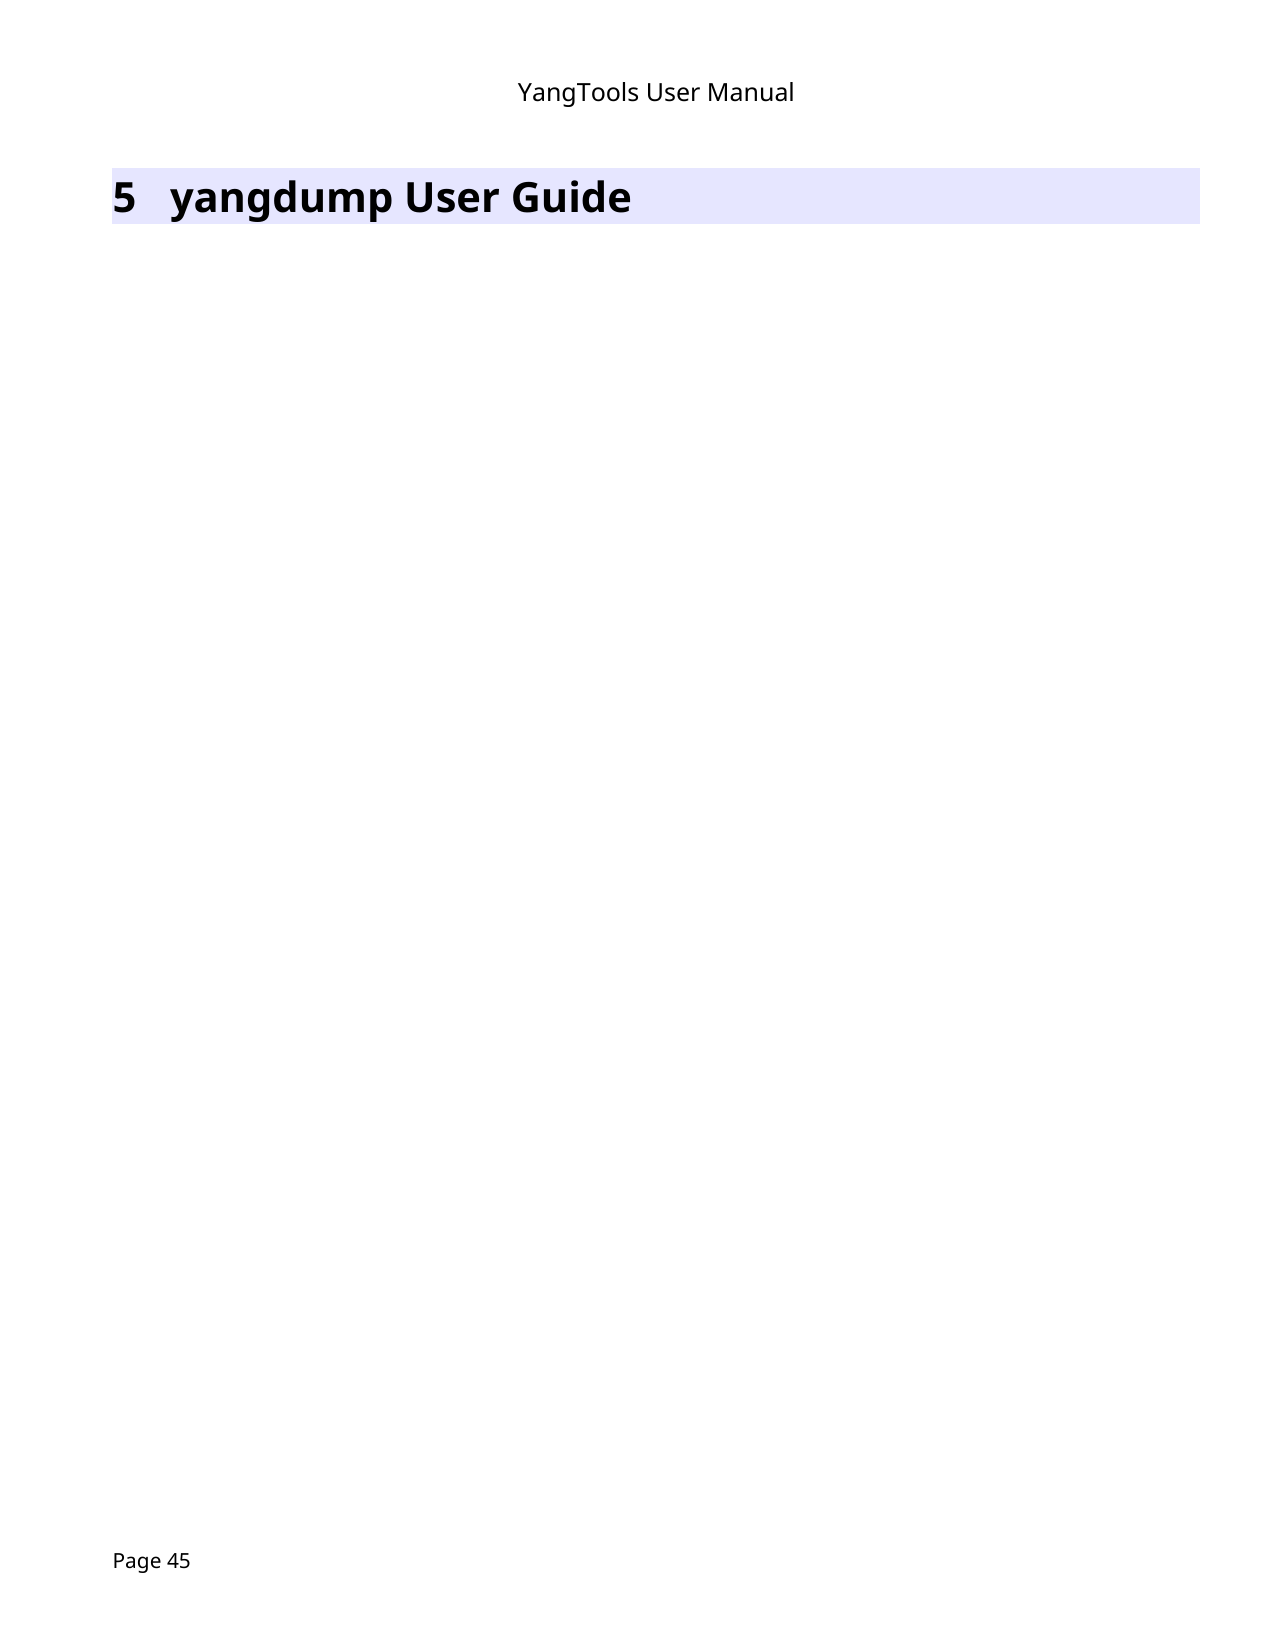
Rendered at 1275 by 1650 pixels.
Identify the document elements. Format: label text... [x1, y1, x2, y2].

subtitle yangdump User Guide [112, 168, 1200, 224]
